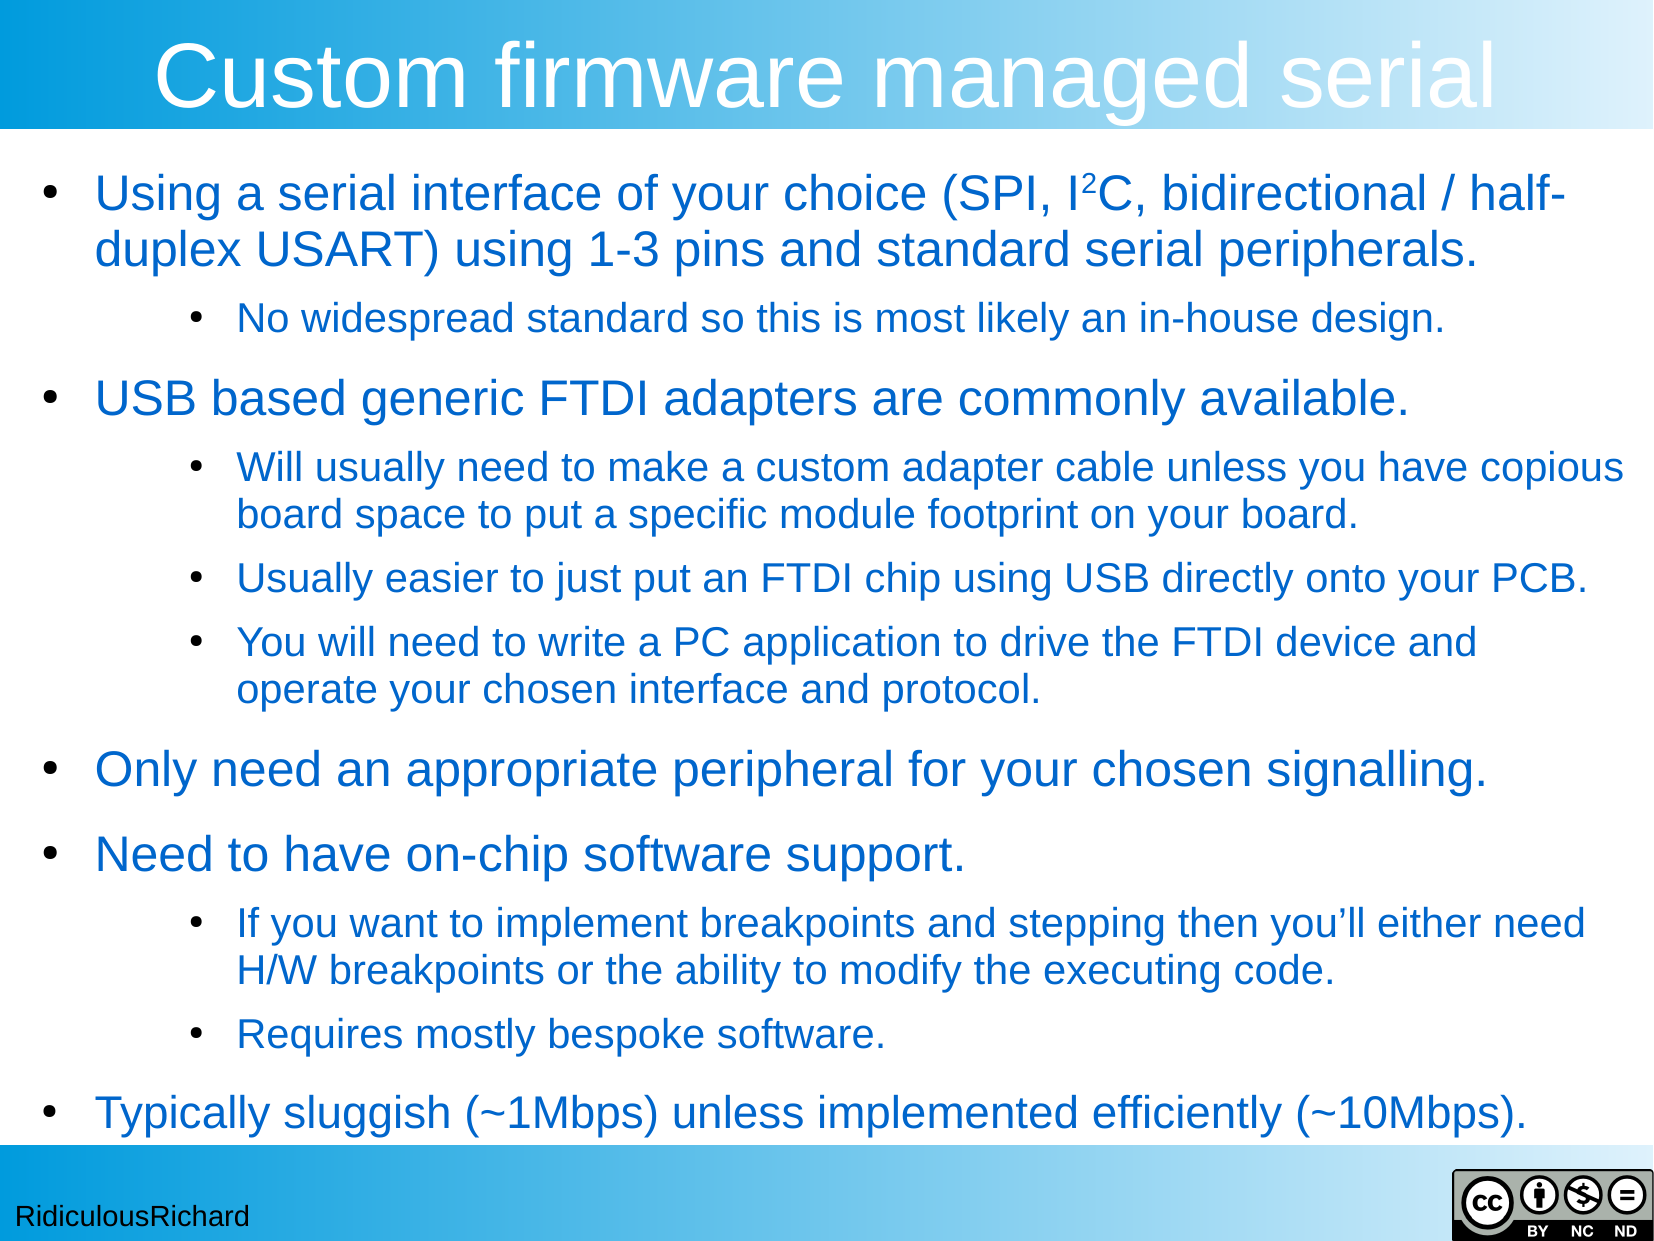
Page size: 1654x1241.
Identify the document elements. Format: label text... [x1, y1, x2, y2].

list Using a serial interface of your choice (SPI, I2C, bidirectional / half-duplex USART) using 1-3 pins and standard serial peripherals. No widespread standard so this is most likely an in-house design. USB based generic FTDI adapters are commonly available. Will usually need to make a custom adapter cable unless you have copious board space to put a specific module footprint on your board. Usually easier to just put an FTDI chip using USB directly onto your PCB. You will need to write a PC application to drive the FTDI device and operate your chosen interface and protocol. Only need an appropriate peripheral for your chosen signalling. Need to have on-chip software support. If you want to implement breakpoints and stepping then you’ll either need H/W breakpoints or the ability to modify the executing code. Requires mostly bespoke software. Typically sluggish (~1Mbps) unless implemented efficiently (~10Mbps). [23, 165, 1630, 1123]
picture [1452, 1169, 1654, 1241]
title Custom firmware managed serial [82, 23, 1571, 129]
